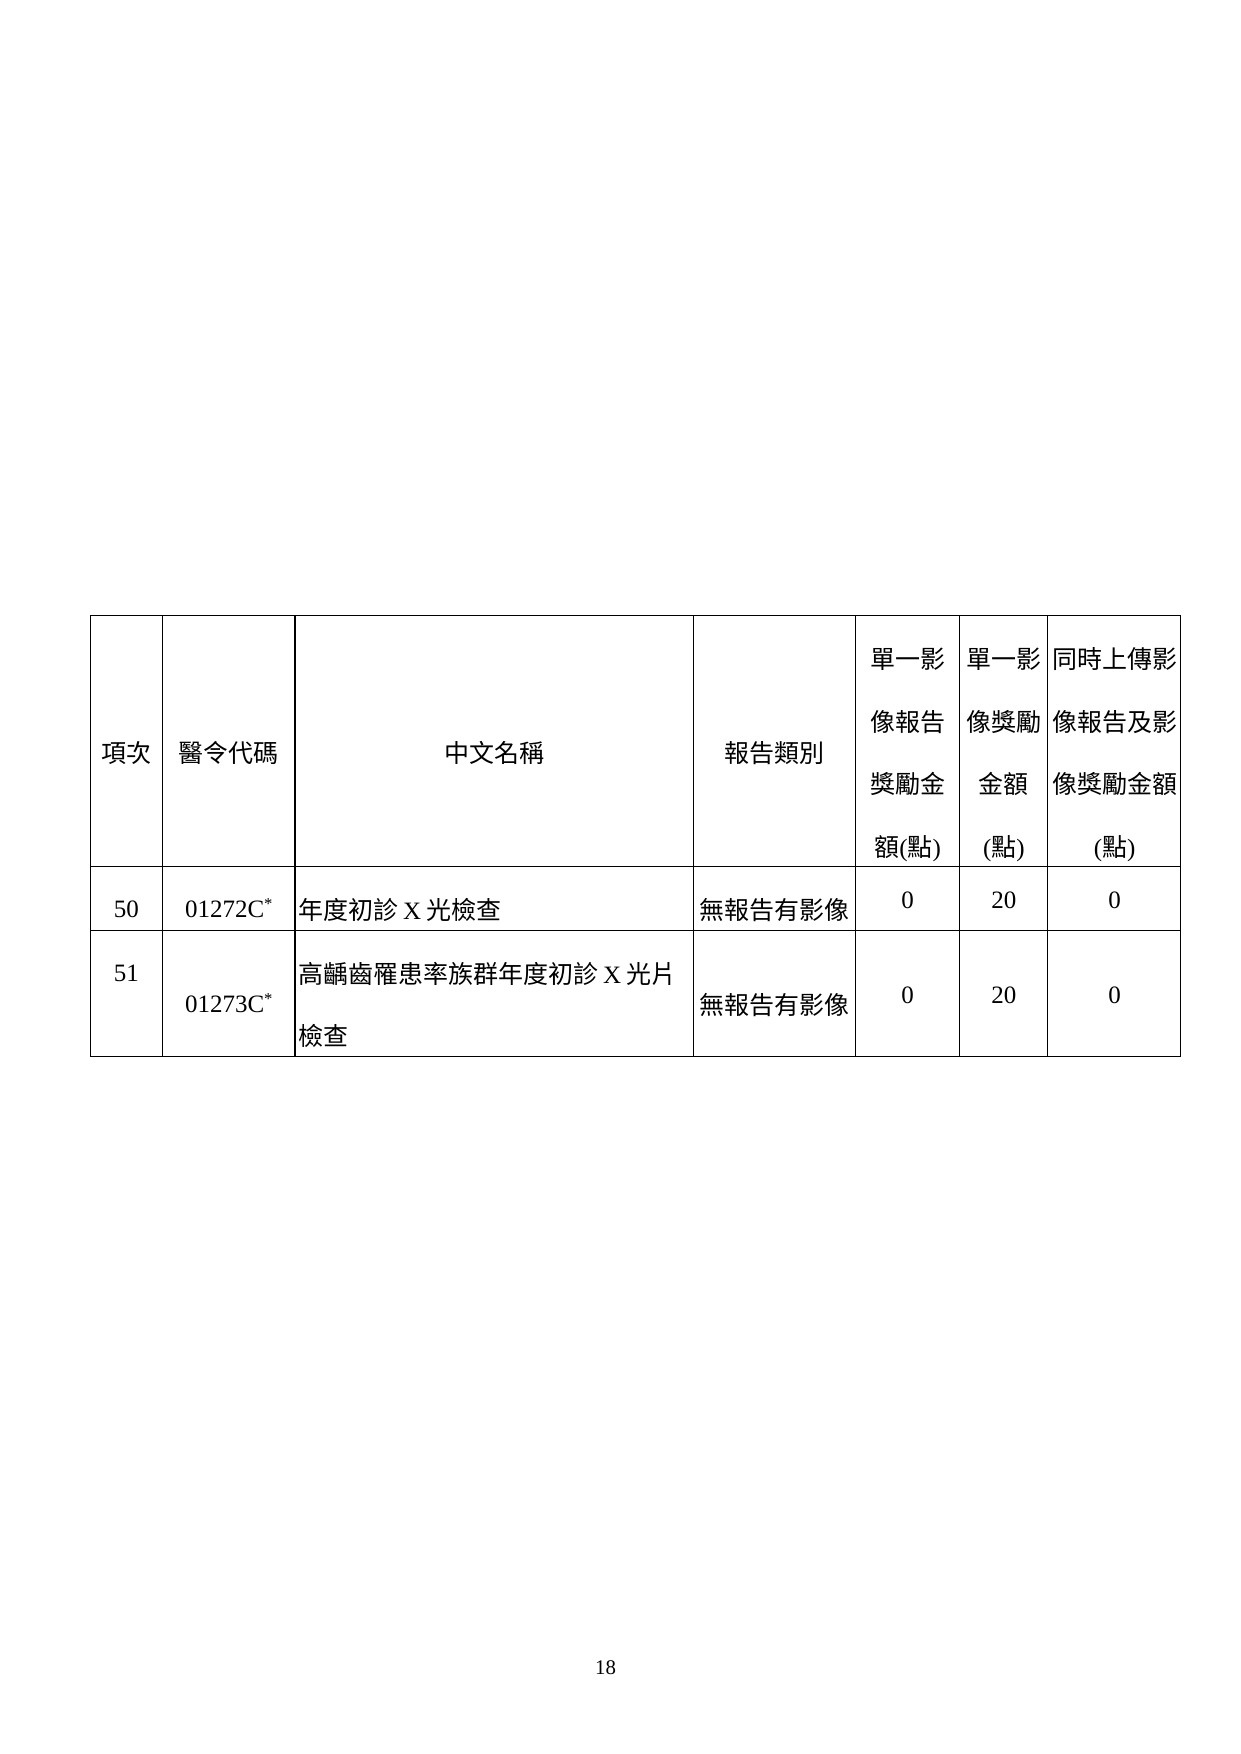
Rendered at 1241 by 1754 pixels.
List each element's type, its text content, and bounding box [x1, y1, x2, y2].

table_cell 0 [856, 867, 959, 929]
table_header 單一影像報告獎勵金額(點) [856, 616, 959, 866]
table_header 報告類別 [694, 616, 855, 866]
table_header 中文名稱 [296, 616, 693, 866]
table_cell 0 [856, 931, 959, 1056]
table_cell 無報告有影像 [694, 931, 855, 1056]
table_cell 高齲齒罹患率族群年度初診X光片檢查 [296, 931, 693, 1056]
table_cell 0 [1048, 867, 1180, 929]
table_header 醫令代碼 [163, 616, 294, 866]
table_header 項次 [91, 616, 162, 866]
table_cell 51 [91, 931, 162, 1056]
table_cell 01272C* [163, 867, 294, 929]
table_cell 年度初診X光檢查 [296, 867, 693, 929]
table_cell 01273C* [163, 931, 294, 1056]
table_cell 20 [960, 867, 1047, 929]
table_cell 50 [91, 867, 162, 929]
table_header 單一影像獎勵金額(點) [960, 616, 1047, 866]
table_cell 20 [960, 931, 1047, 1056]
table_cell 0 [1048, 931, 1180, 1056]
table_header 同時上傳影像報告及影像獎勵金額(點) [1048, 616, 1180, 866]
table_cell 無報告有影像 [694, 867, 855, 929]
